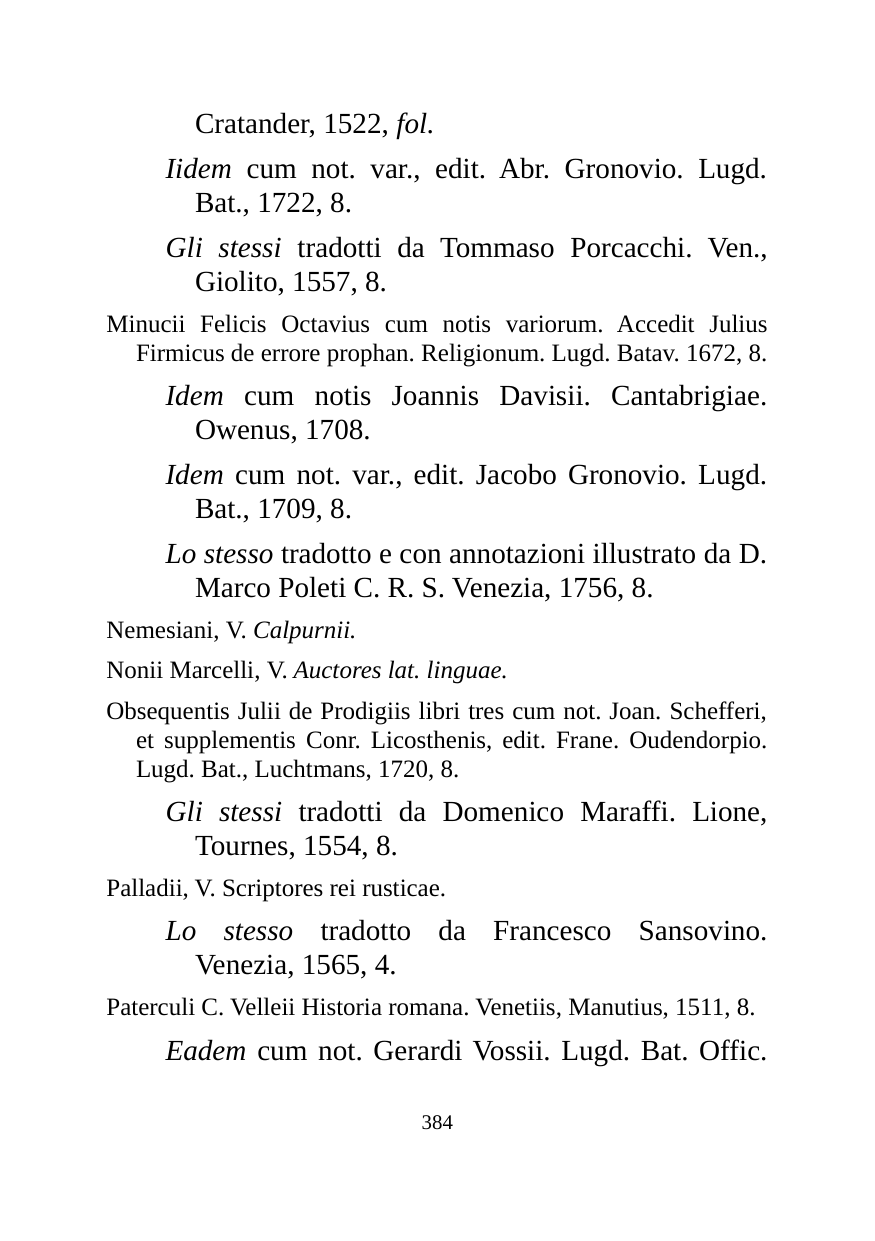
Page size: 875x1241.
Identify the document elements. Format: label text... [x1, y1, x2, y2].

text Gli stessi tradotti da Domenico Maraffi. Lione, Tournes, 1554, 8. [165, 794, 768, 861]
text Idem cum notis Joannis Davisii. Cantabrigiae. Owenus, 1708. [165, 378, 768, 446]
text Palladii, V. Scriptores rei rusticae. [106, 873, 768, 902]
text Cratander, 1522, fol. [165, 106, 768, 140]
text Nemesiani, V. Calpurnii. [106, 615, 768, 644]
text Idem cum not. var., edit. Jacobo Gronovio. Lugd. Bat., 1709, 8. [165, 457, 768, 524]
text Paterculi C. Velleii Historia romana. Venetiis, Manutius, 1511, 8. [106, 992, 768, 1021]
text Gli stessi tradotti da Tommaso Porcacchi. Ven., Giolito, 1557, 8. [165, 230, 768, 297]
text Iidem cum not. var., edit. Abr. Gronovio. Lugd. Bat., 1722, 8. [165, 152, 768, 219]
text Nonii Marcelli, V. Auctores lat. linguae. [106, 656, 768, 684]
text Lo stesso tradotto da Francesco Sansovino. Venezia, 1565, 4. [165, 913, 768, 981]
text Obsequentis Julii de Prodigiis libri tres cum not. Joan. Schefferi, et supplementis Conr. Licosthenis, edit. Frane. Oudendorpio. Lugd. Bat., Luchtmans, 1720, 8. [106, 696, 768, 782]
text Minucii Felicis Octavius cum notis variorum. Accedit Julius Firmicus de errore prophan. Religionum. Lugd. Batav. 1672, 8. [106, 309, 768, 367]
text Lo stesso tradotto e con annotazioni illustrato da D. Marco Poleti C. R. S. Venezia, 1756, 8. [165, 536, 768, 603]
text Eadem cum not. Gerardi Vossii. Lugd. Bat. Offic. [165, 1033, 768, 1066]
